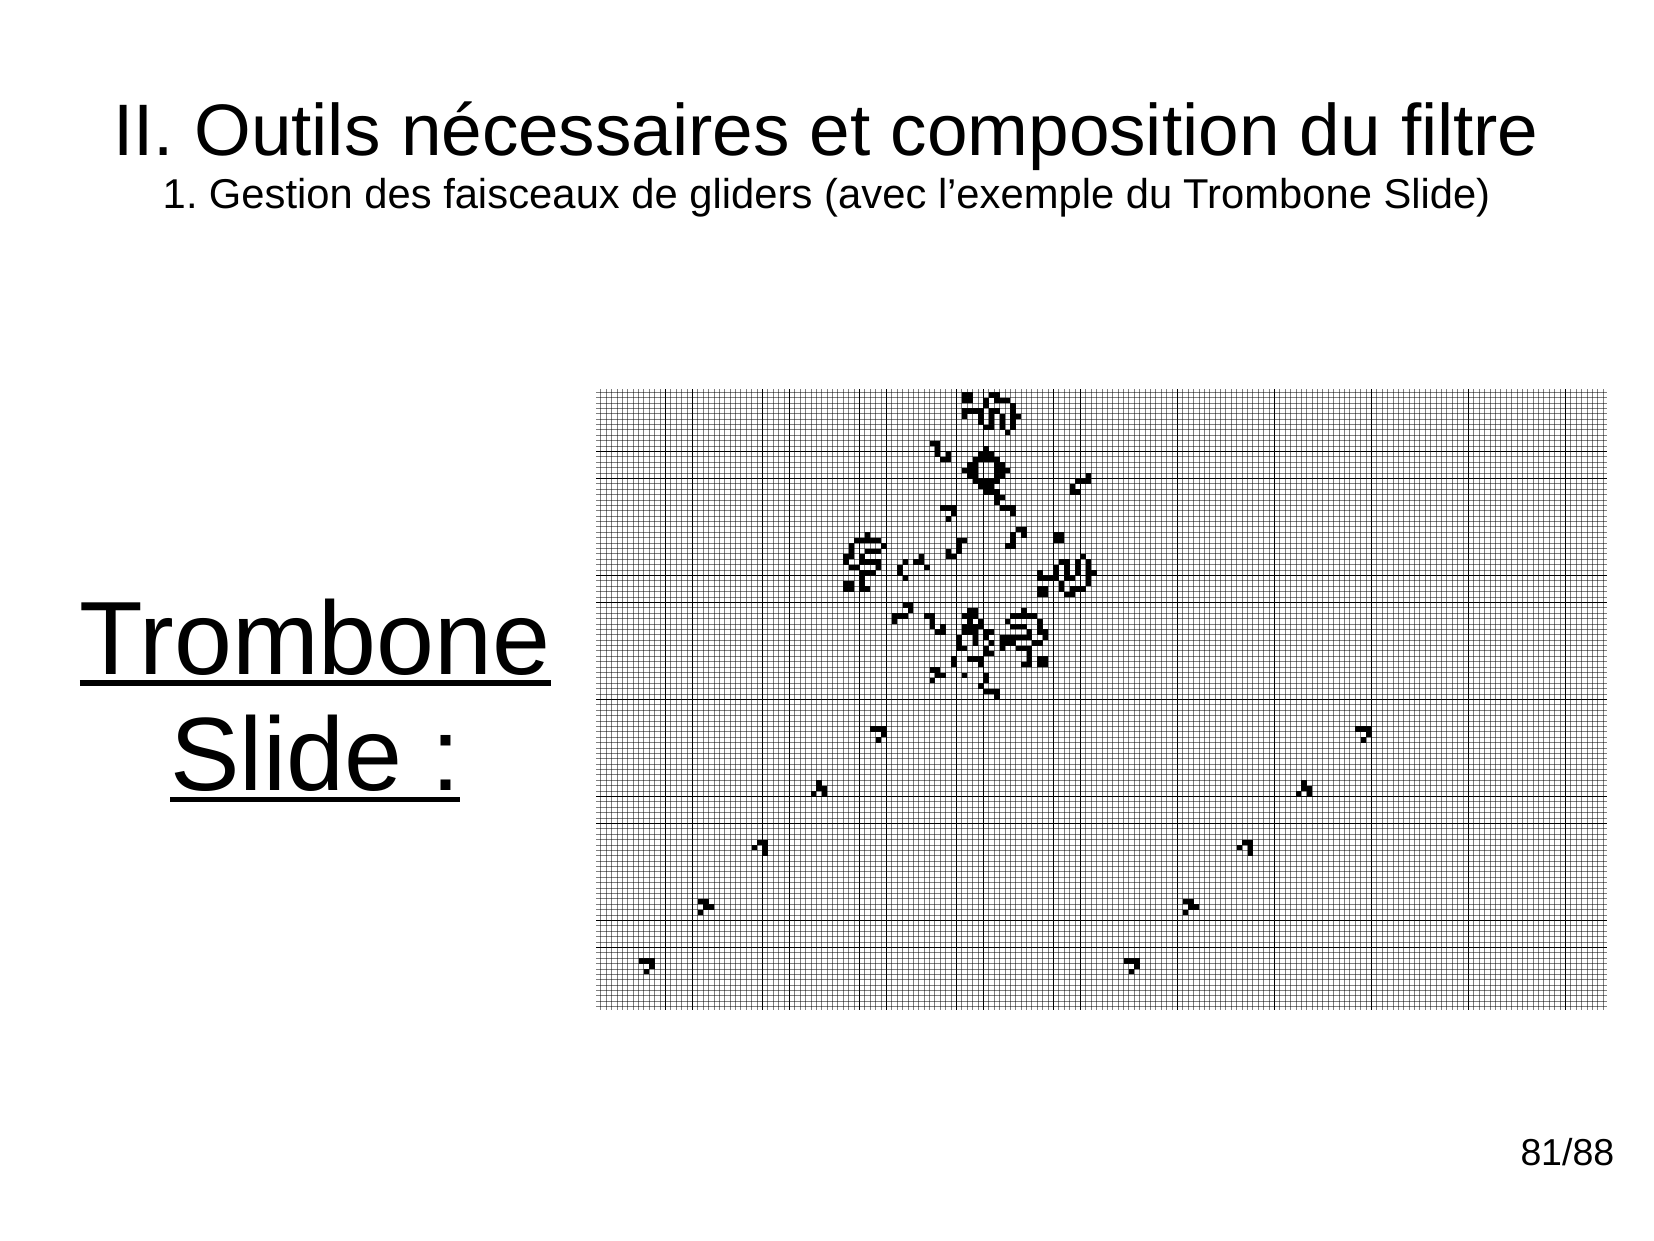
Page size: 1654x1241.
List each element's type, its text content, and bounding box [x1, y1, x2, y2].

picture [596, 389, 1607, 1010]
title II. Outils nécessaires et composition du filtre 1. Gestion des faisceaux de gliders (avec l’exemple du Trombone Slide) [82, 49, 1571, 257]
text_box <number>/88 [1505, 1124, 1654, 1182]
text_box Trombone Slide : [65, 572, 566, 821]
